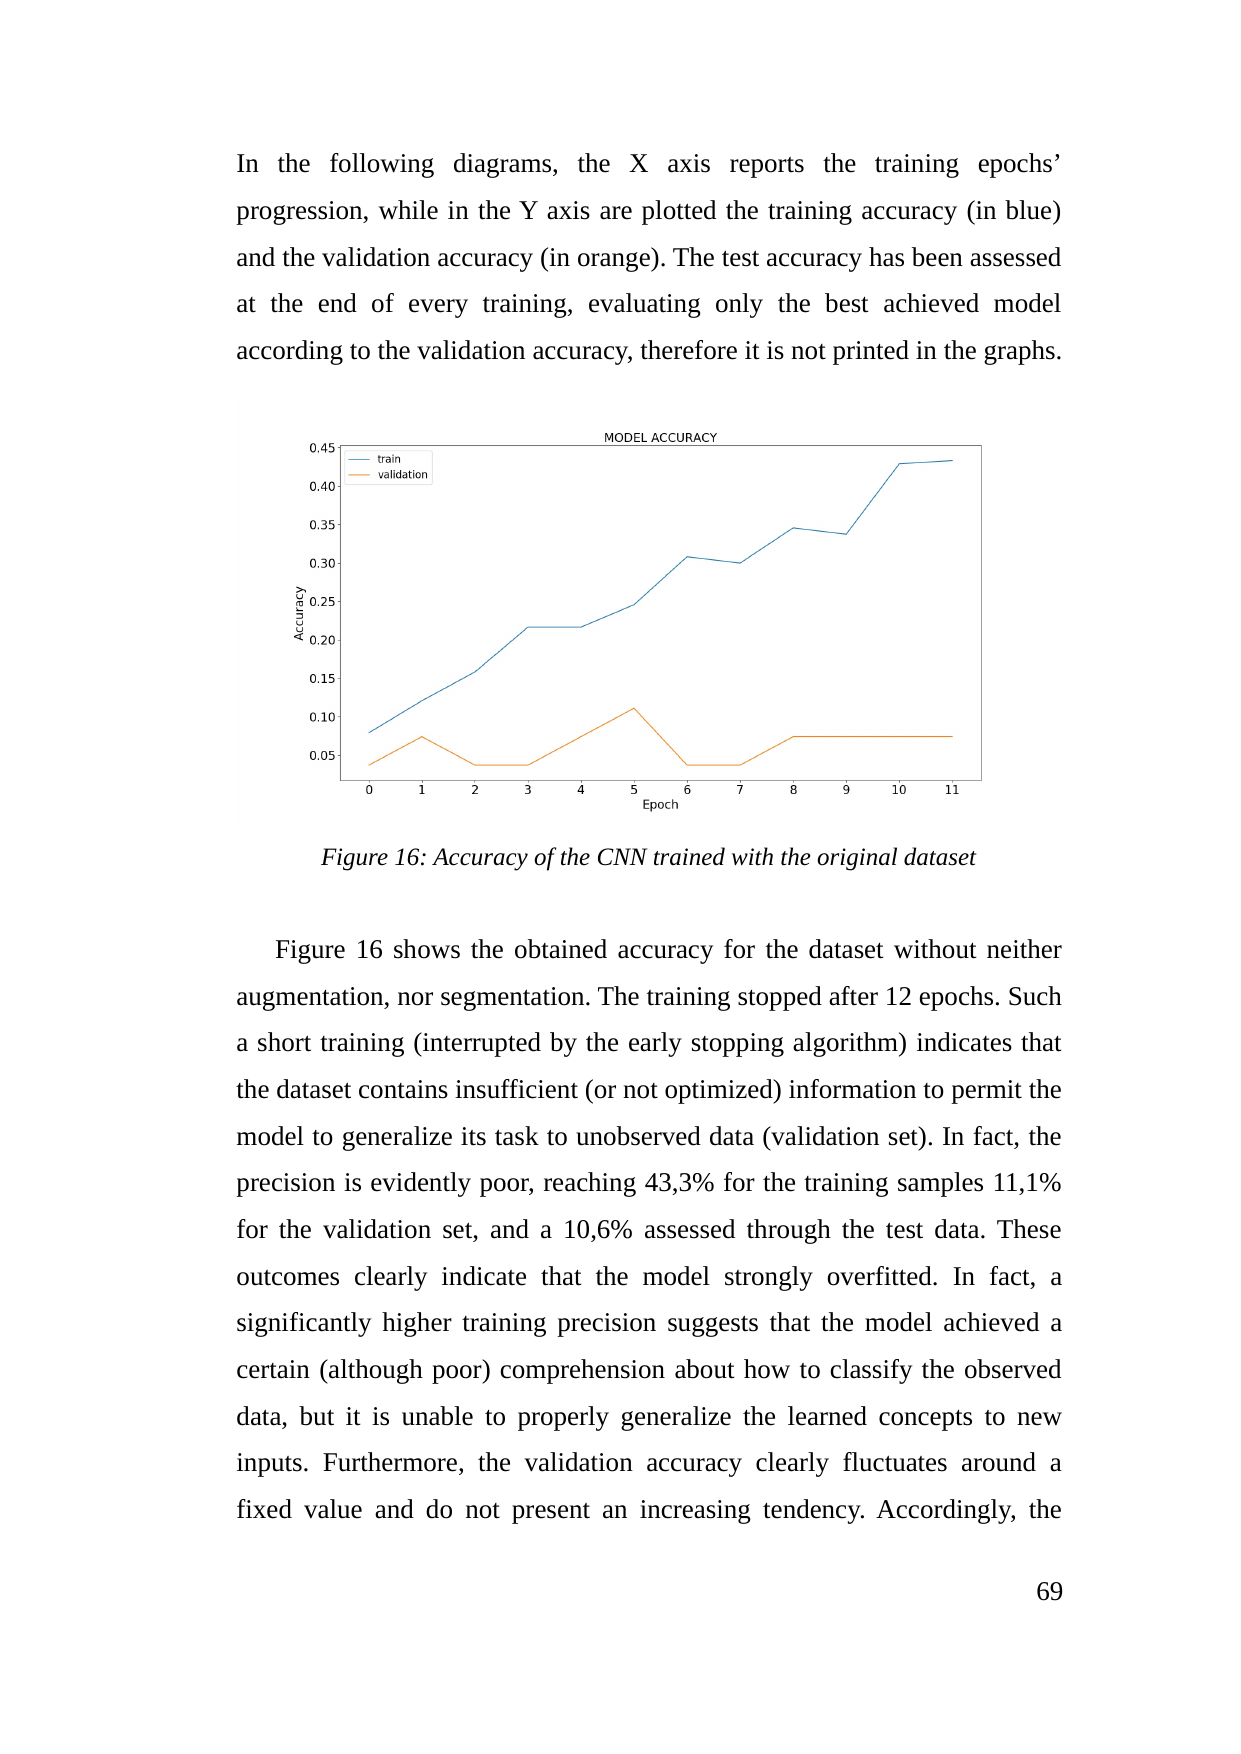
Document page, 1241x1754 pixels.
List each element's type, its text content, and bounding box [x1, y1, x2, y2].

picture [236, 393, 1063, 828]
text In the following diagrams, the X axis reports the training epochs’ progression, while in the Y axis are plotted the training accuracy (in blue) and the validation accuracy (in orange). The test accuracy has been assessed at the end of every training, evaluating only the best achieved model according to the validation accuracy, therefore it is not printed in the graphs. [236, 148, 1063, 365]
text Figure 16 shows the obtained accuracy for the dataset without neither augmentation, nor segmentation. The training stopped after 12 epochs. Such a short training (interrupted by the early stopping algorithm) indicates that the dataset contains insufficient (or not optimized) information to permit the model to generalize its task to unobserved data (validation set). In fact, the precision is evidently poor, reaching 43,3% for the training samples 11,1% for the validation set, and a 10,6% assessed through the test data. These outcomes clearly indicate that the model strongly overfitted. In fact, a significantly higher training precision suggests that the model achieved a certain (although poor) comprehension about how to classify the observed data, but it is unable to properly generalize the learned concepts to new inputs. Furthermore, the validation accuracy clearly fluctuates around a fixed value and do not present an increasing tendency. Accordingly, the [236, 933, 1063, 1524]
text Figure 16: Accuracy of the CNN trained with the original dataset [236, 828, 1063, 871]
